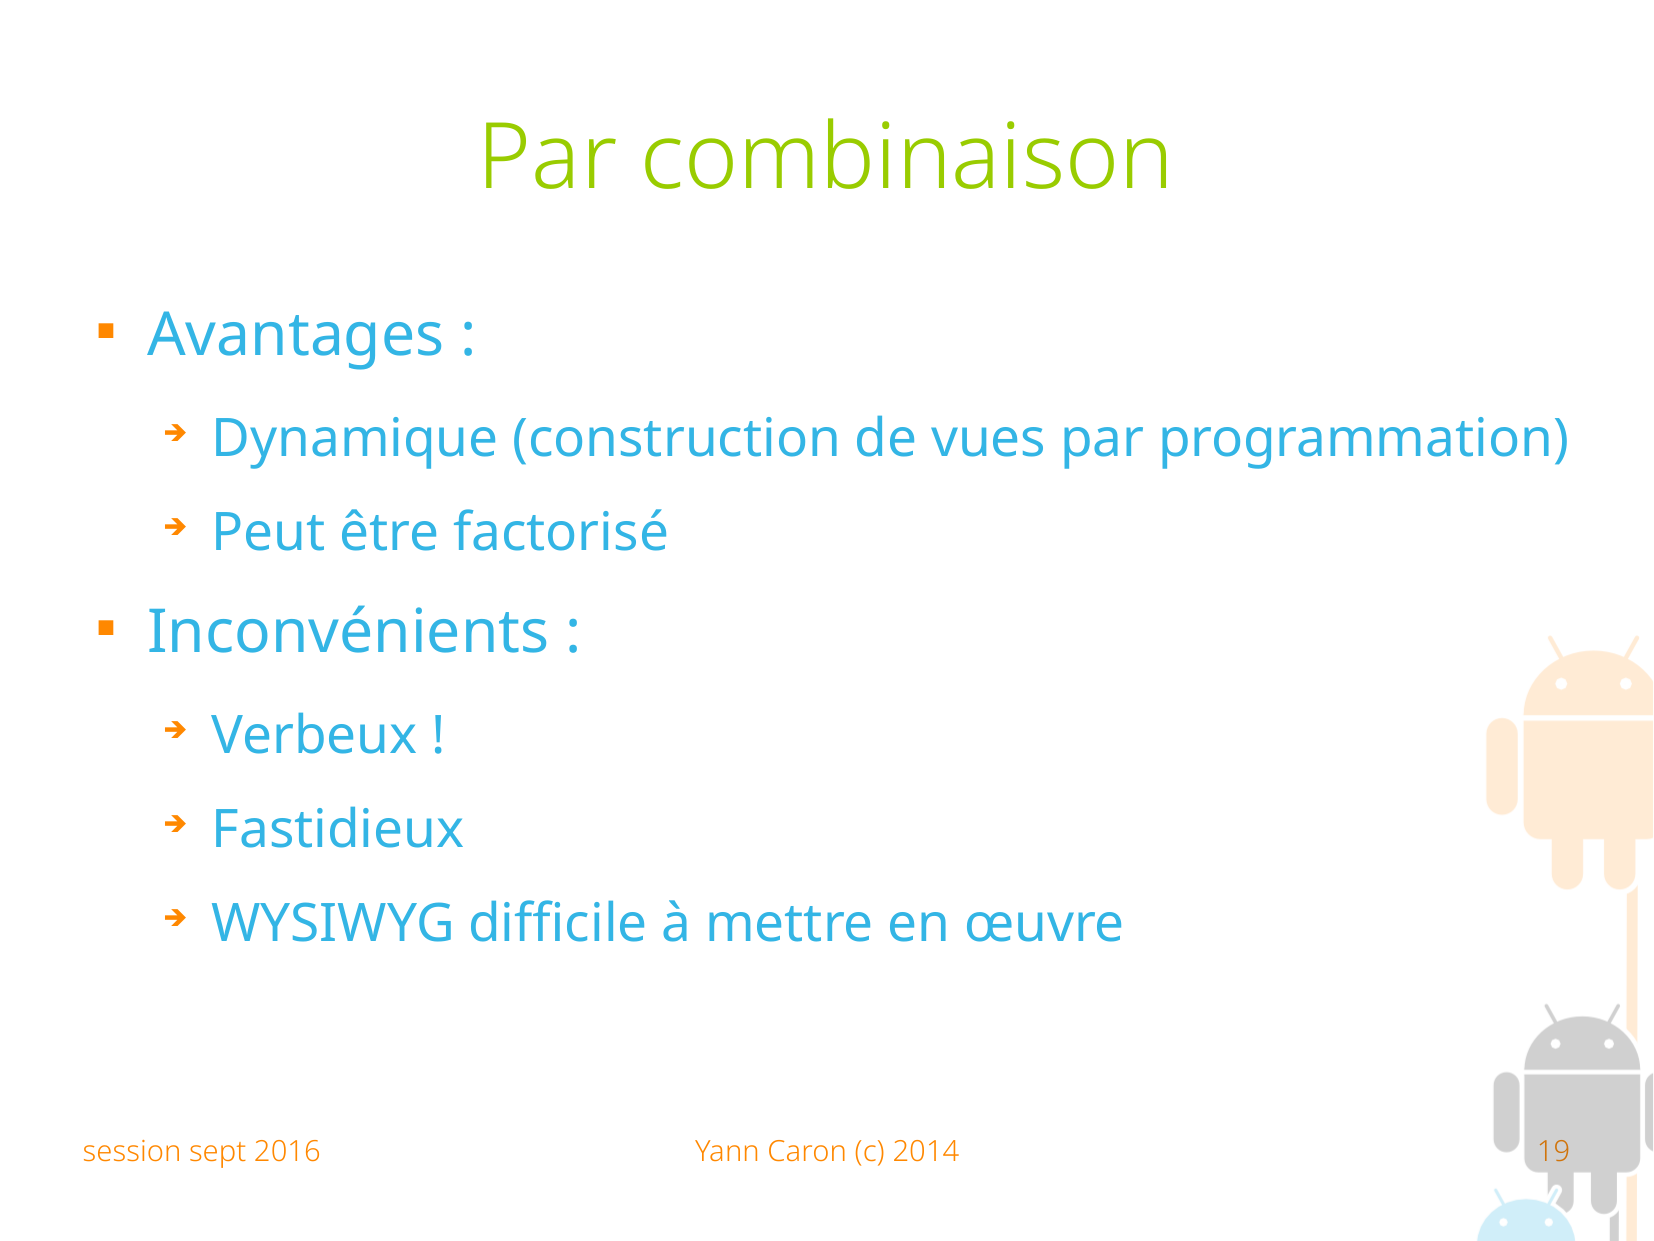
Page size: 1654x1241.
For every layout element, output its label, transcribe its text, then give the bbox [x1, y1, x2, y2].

title Par combinaison [82, 49, 1571, 257]
list Avantages : Dynamique (construction de vues par programmation) Peut être factorisé Inconvénients : Verbeux ! Fastidieux WYSIWYG difficile à mettre en œuvre [82, 290, 1571, 1010]
picture [240, 423, 1654, 1241]
